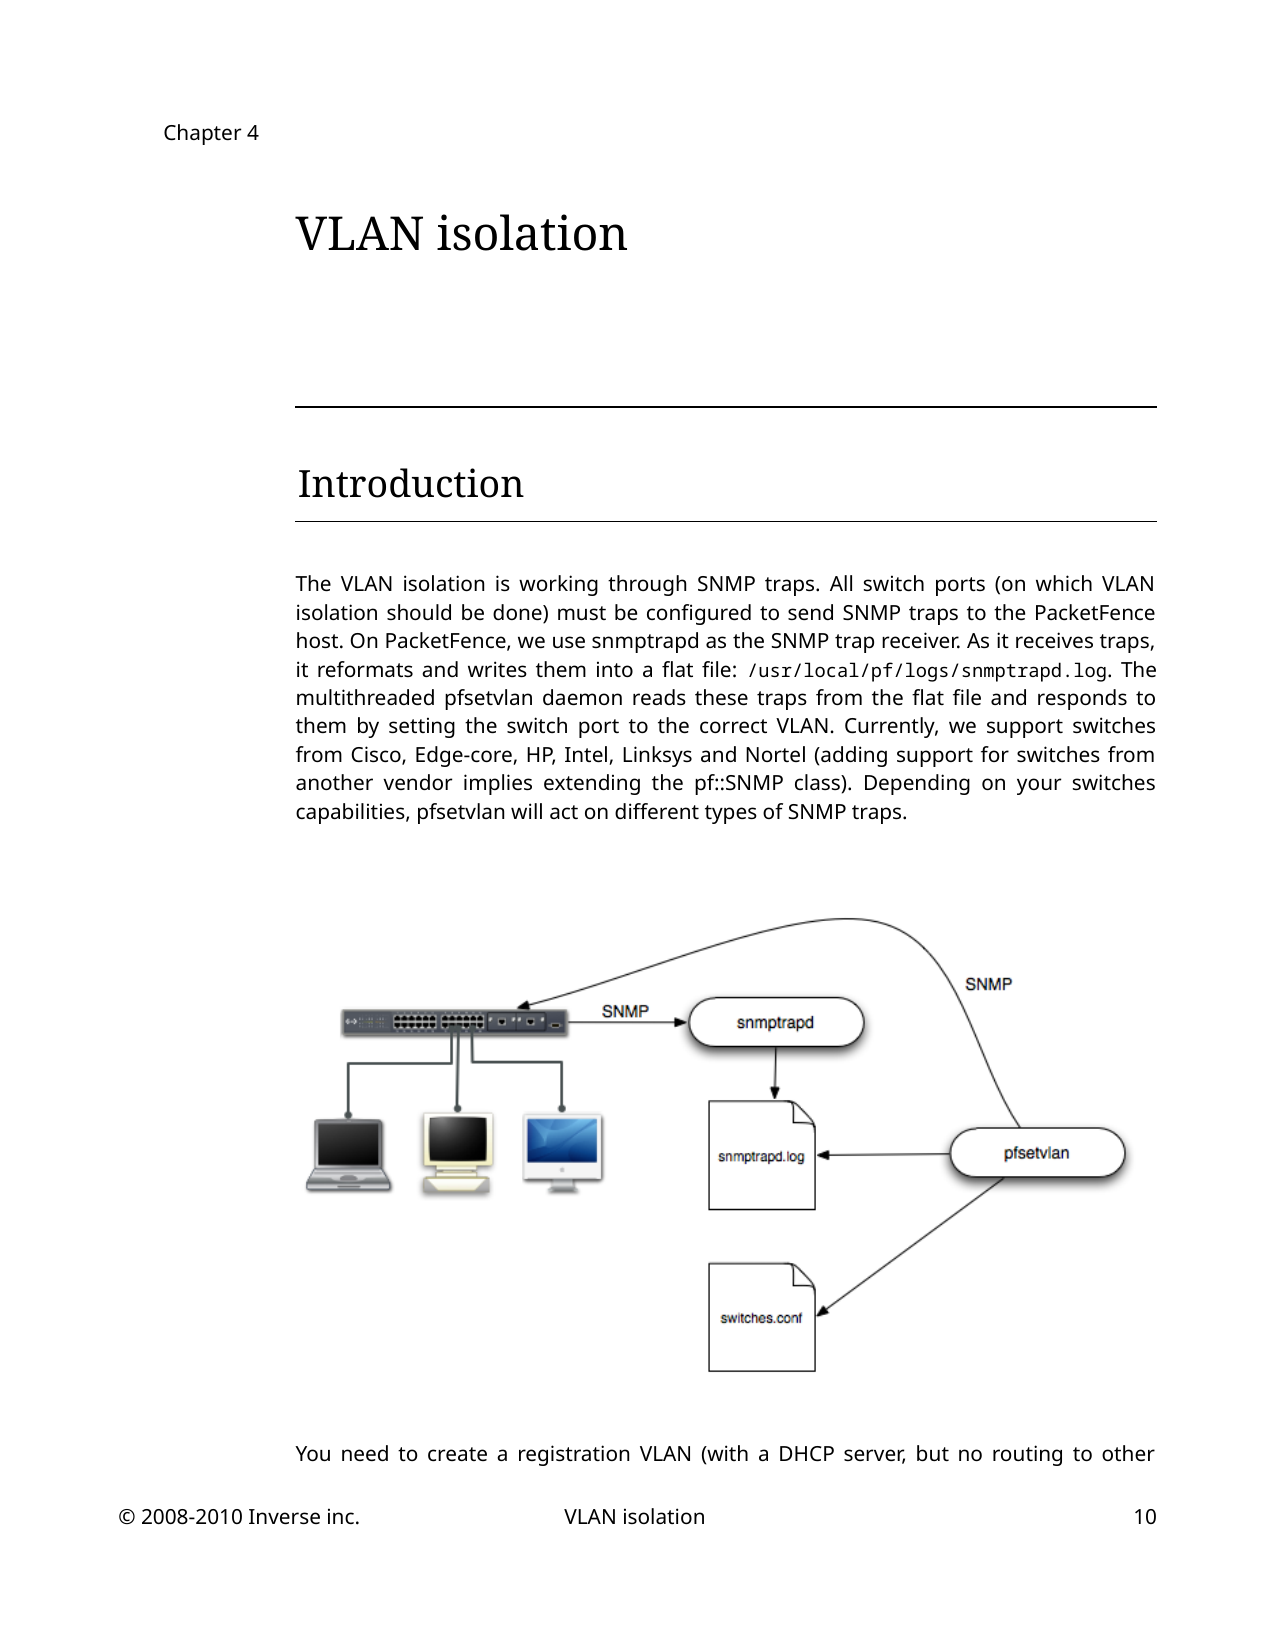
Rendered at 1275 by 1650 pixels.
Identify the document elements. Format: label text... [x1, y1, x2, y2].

subtitle Introduction [295, 458, 1157, 521]
text You need to create a registration VLAN (with a DHCP server, but no routing to other [295, 1439, 1157, 1467]
text The VLAN isolation is working through SNMP traps. All switch ports (on which VLAN isolation should be done) must be configured to send SNMP traps to the PacketFence host. On PacketFence, we use snmptrapd as the SNMP trap receiver. As it receives traps, it reformats and writes them into a flat file: /usr/local/pf/logs/snmptrapd.log. The multithreaded pfsetvlan daemon reads these traps from the flat file and responds to them by setting the switch port to the correct VLAN. Currently, we support switches from Cisco, Edge-core, HP, Intel, Linksys and Nortel (adding support for switches from another vendor implies extending the pf::SNMP class). Depending on your switches capabilities, pfsetvlan will act on different types of SNMP traps. [295, 569, 1157, 825]
picture [290, 902, 1153, 1387]
subtitle VLAN isolation [295, 201, 1157, 406]
